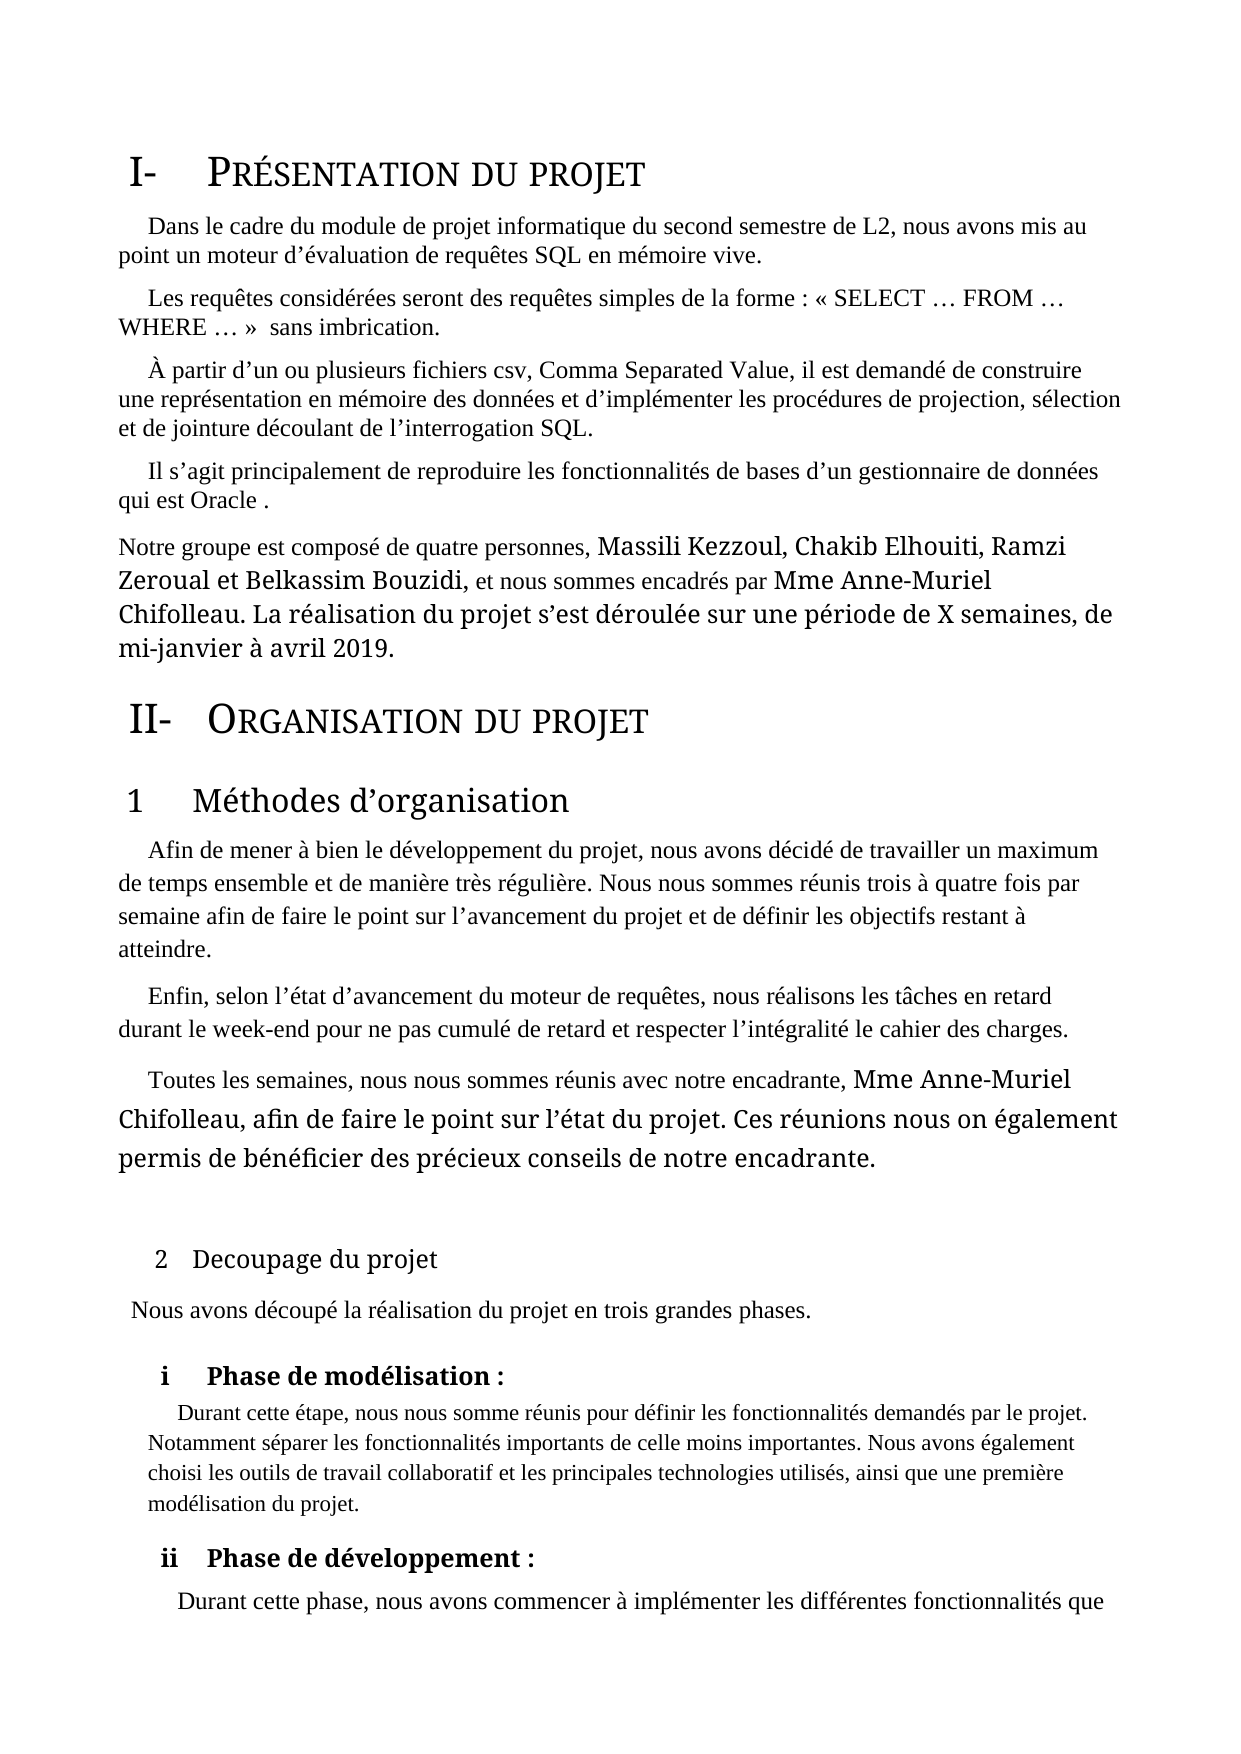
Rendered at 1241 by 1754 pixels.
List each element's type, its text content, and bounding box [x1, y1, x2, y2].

subtitle Durant cette phase, nous avons commencer à implémenter les différentes fonctionnalités que [148, 1586, 1122, 1615]
text À partir d’un ou plusieurs fichiers csv, Comma Separated Value, il est demandé de construire une représentation en mémoire des données et d’implémenter les procédures de projection, sélection et de jointure découlant de l’interrogation SQL. [118, 355, 1122, 442]
subtitle Phase de développement : [148, 1540, 1122, 1574]
text Notre groupe est composé de quatre personnes, Massili Kezzoul, Chakib Elhouiti, Ramzi Zeroual et Belkassim Bouzidi, et nous sommes encadrés par Mme Anne-Muriel Chifolleau. La réalisation du projet s’est déroulée sur une période de X semaines, de mi-janvier à avril 2019. [118, 528, 1122, 664]
text Il s’agit principalement de reproduire les fonctionnalités de bases d’un gestionnaire de données qui est Oracle . [118, 456, 1122, 514]
text Les requêtes considérées seront des requêtes simples de la forme : « SELECT … FROM … WHERE … » sans imbrication. [118, 283, 1122, 341]
text Enfin, selon l’état d’avancement du moteur de requêtes, nous réalisons les tâches en retard durant le week-end pour ne pas cumulé de retard et respecter l’intégralité le cahier des charges. [118, 981, 1122, 1043]
text Afin de mener à bien le développement du projet, nous avons décidé de travailler un maximum de temps ensemble et de manière très régulière. Nous nous sommes réunis trois à quatre fois par semaine afin de faire le point sur l’avancement du projet et de définir les objectifs restant à atteindre. [118, 835, 1122, 963]
text Durant cette étape, nous nous somme réunis pour définir les fonctionnalités demandés par le projet. Notamment séparer les fonctionnalités importants de celle moins importantes. Nous avons également choisi les outils de travail collaboratif et les principales technologies utilisés, ainsi que une première modélisation du projet. [148, 1399, 1122, 1516]
subtitle Organisation du projet [118, 689, 1122, 745]
text Nous avons découpé la réalisation du projet en trois grandes phases. [118, 1296, 1122, 1324]
subtitle Méthodes d’organisation [118, 778, 1122, 822]
text Toutes les semaines, nous nous sommes réunis avec notre encadrante, Mme Anne-Muriel Chifolleau, afin de faire le point sur l’état du projet. Ces réunions nous on également permis de bénéficier des précieux conseils de notre encadrante. [118, 1062, 1122, 1174]
text Dans le cadre du module de projet informatique du second semestre de L2, nous avons mis au point un moteur d’évaluation de requêtes SQL en mémoire vive. [118, 211, 1122, 269]
subtitle Decoupage du projet [118, 1242, 1122, 1276]
subtitle Phase de modélisation : [148, 1359, 1122, 1393]
subtitle Présentation du projet [118, 143, 1122, 199]
